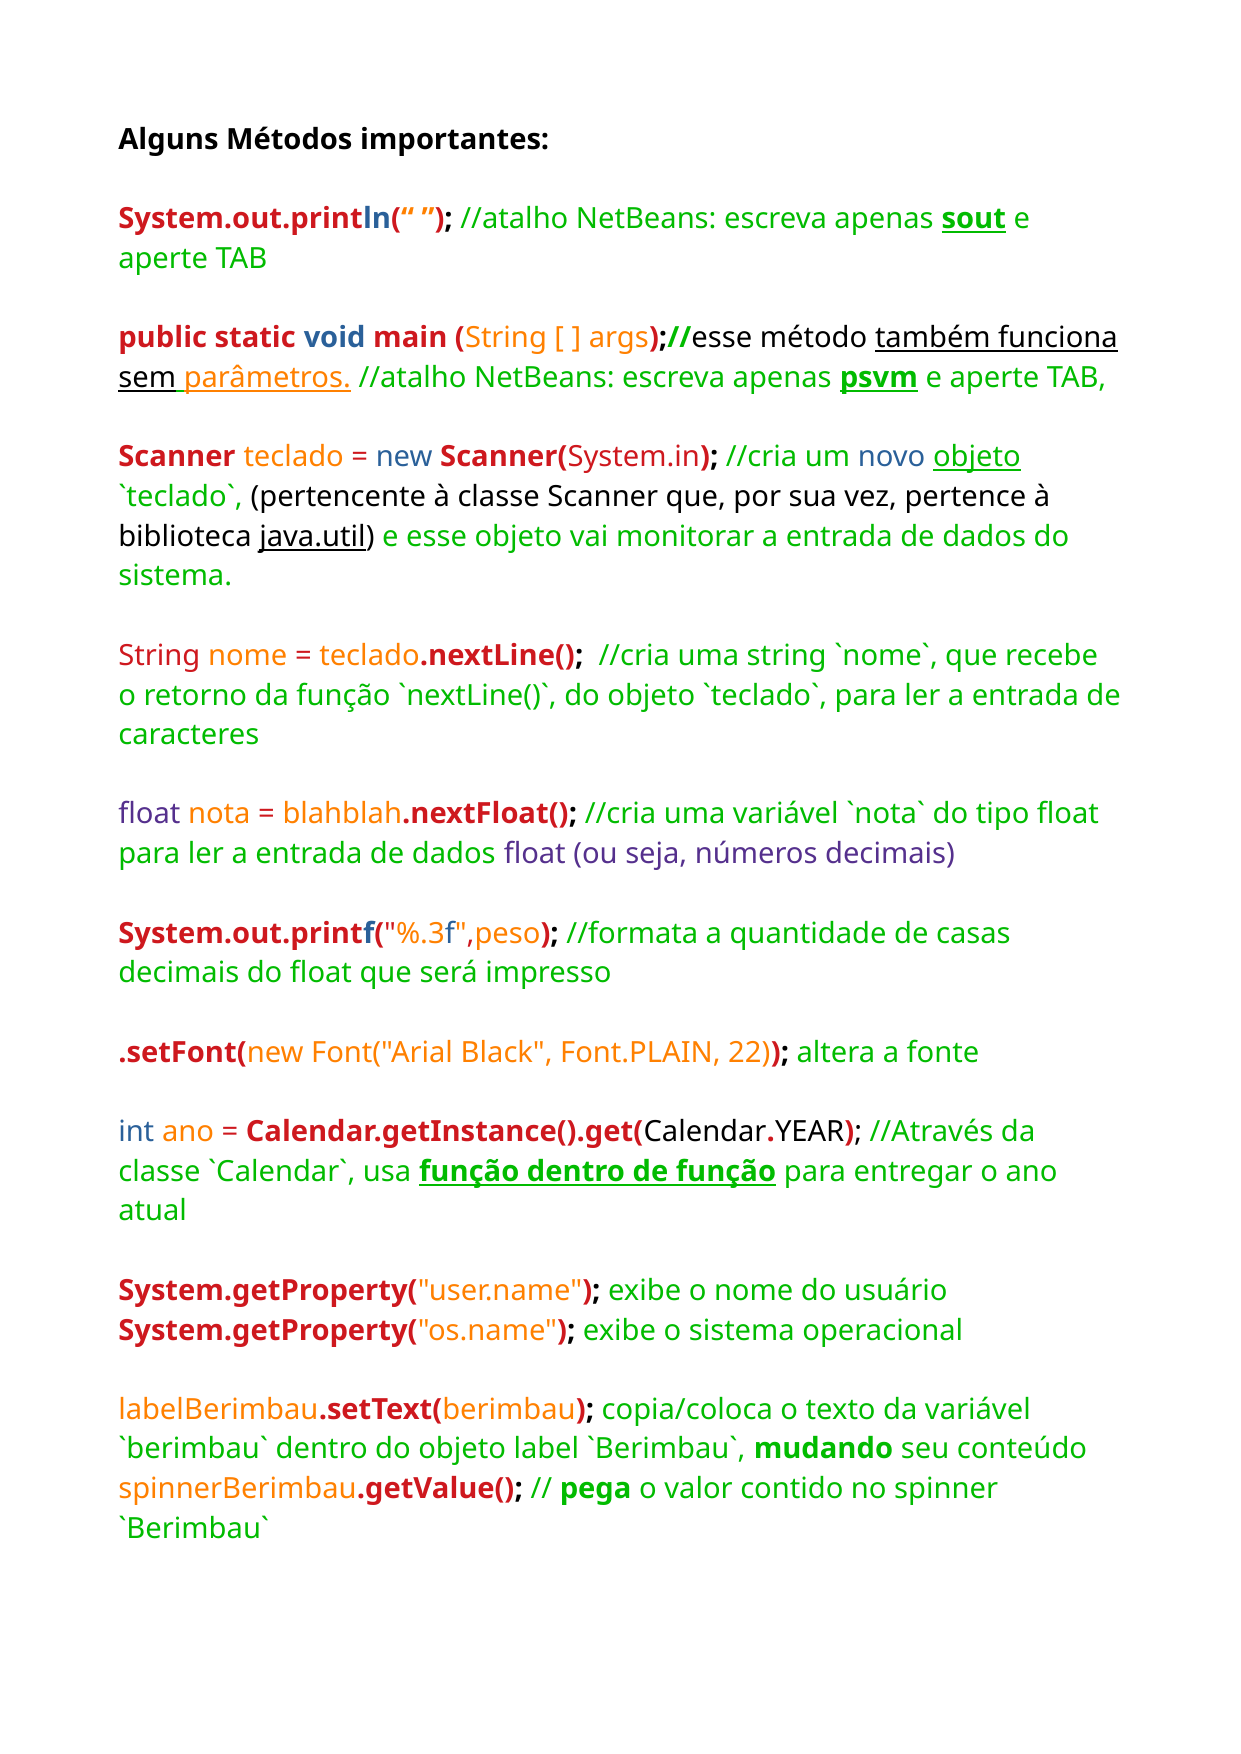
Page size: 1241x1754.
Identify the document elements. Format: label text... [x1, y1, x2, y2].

text public static void main (String [ ] args);//esse método também funciona sem parâmetros. //atalho NetBeans: escreva apenas psvm e aperte TAB, [118, 317, 1122, 396]
text labelBerimbau.setText(berimbau); copia/coloca o texto da variável `berimbau` dentro do objeto label `Berimbau`, mudando seu conteúdo [118, 1388, 1122, 1467]
text int ano = Calendar.getInstance().get(Calendar.YEAR); //Através da classe `Calendar`, usa função dentro de função para entregar o ano atual [118, 1110, 1122, 1229]
text Alguns Métodos importantes: [118, 118, 1122, 158]
text System.out.println(“ ”); //atalho NetBeans: escreva apenas sout e aperte TAB [118, 197, 1122, 277]
text System.getProperty("os.name"); exibe o sistema operacional [118, 1309, 1122, 1348]
text .setFont(new Font("Arial Black", Font.PLAIN, 22)); altera a fonte [118, 1031, 1122, 1071]
text spinnerBerimbau.getValue(); // pega o valor contido no spinner `Berimbau` [118, 1467, 1122, 1547]
text System.out.printf("%.3f",peso); //formata a quantidade de casas decimais do float que será impresso [118, 912, 1122, 991]
text float nota = blahblah.nextFloat(); //cria uma variável `nota` do tipo float para ler a entrada de dados float (ou seja, números decimais) [118, 793, 1122, 912]
text Scanner teclado = new Scanner(System.in); //cria um novo objeto `teclado`, (pertencente à classe Scanner que, por sua vez, pertence à biblioteca java.util) e esse objeto vai monitorar a entrada de dados do sistema. [118, 436, 1122, 594]
text System.getProperty("user.name"); exibe o nome do usuário [118, 1269, 1122, 1309]
text String nome = teclado.nextLine(); //cria uma string `nome`, que recebe o retorno da função `nextLine()`, do objeto `teclado`, para ler a entrada de caracteres [118, 634, 1122, 753]
